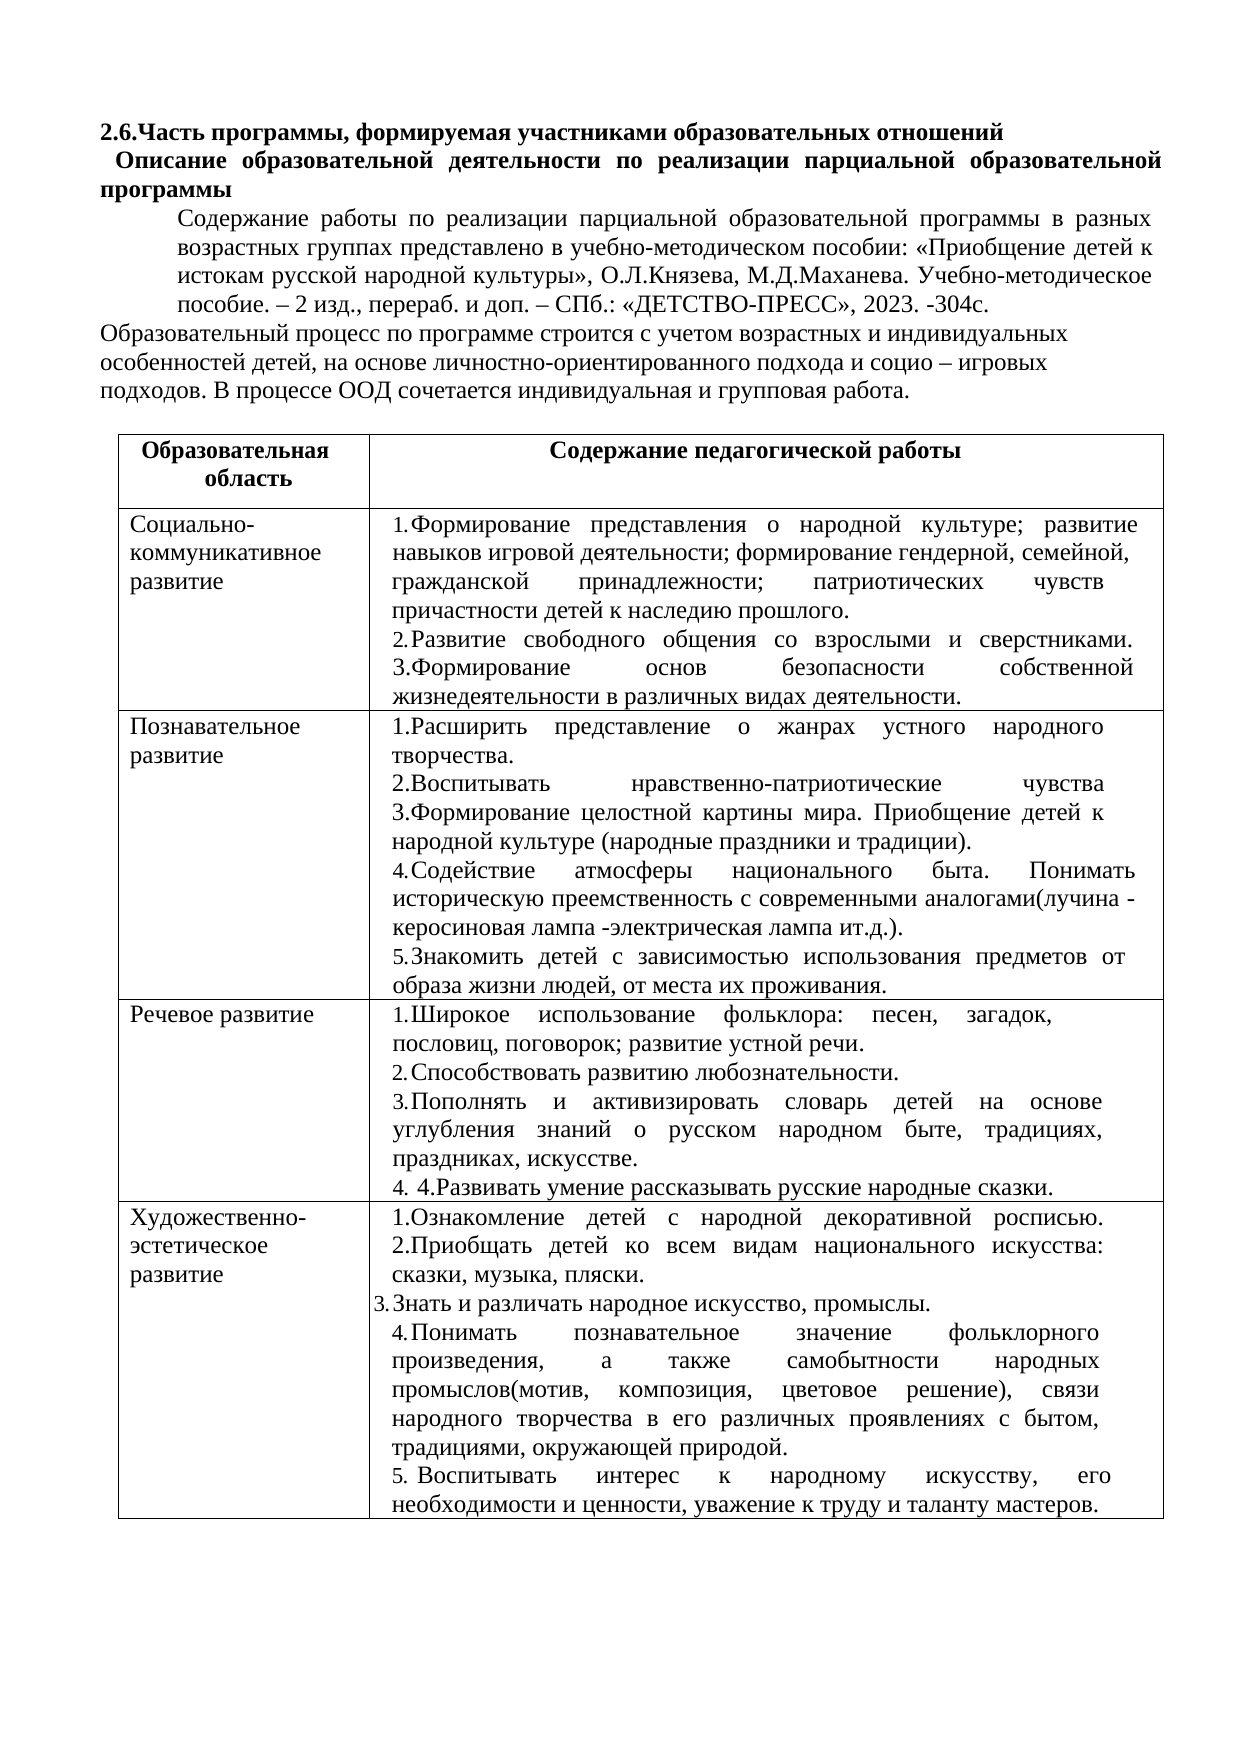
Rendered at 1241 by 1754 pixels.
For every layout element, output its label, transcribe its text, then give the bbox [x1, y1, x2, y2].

table_cell Социально- коммуникативное развитие [119, 509, 369, 710]
table_header Образовательная область [119, 435, 369, 508]
text 2.6.Часть программы, формируемая участниками образовательных отношений [100, 117, 1163, 145]
text Описание образовательной деятельности по реализации парциальной образовательной программы [100, 145, 1163, 203]
table_cell 1.Расширить представление о жанрах устного народного творчества. 2.Воспитывать нравственно-патриотические чувства 3.Формирование целостной картины мира. Приобщение детей к народной культуре (народные праздники и традиции). Содействие атмосферы национального быта. Понимать историческую преемственность с современными аналогами(лучина -керосиновая лампа -электрическая лампа ит.д.). Знакомить детей с зависимостью использования предметов от образа жизни людей, от места их проживания. [370, 711, 1163, 998]
table_header Содержание педагогической работы [370, 435, 1163, 508]
text особенностей детей, на основе личностно-ориентированного подхода и социо – игровых [100, 347, 1230, 375]
table_cell Речевое развитие [119, 1000, 369, 1201]
text Содержание работы по реализации парциальной образовательной программы в разных возрастных группах представлено в учебно-методическом пособии: «Приобщение детей к истокам русской народной культуры», О.Л.Князева, М.Д.Маханева. Учебно-методическое пособие. – 2 изд., перераб. и доп. – СПб.: «ДЕТСТВО-ПРЕСС», 2023. -304с. [177, 203, 1152, 318]
table_cell Познавательное развитие [119, 711, 369, 998]
text Образовательный процесс по программе строится с учетом возрастных и индивидуальных [100, 318, 1230, 347]
text подходов. В процессе ООД сочетается индивидуальная и групповая работа. [100, 375, 1230, 404]
table_cell Формирование представления о народной культуре; развитие навыков игровой деятельности; формирование гендерной, семейной, гражданской принадлежности; патриотических чувств причастности детей к наследию прошлого. Развитие свободного общения со взрослыми и сверстниками. 3.Формирование основ безопасности собственной жизнедеятельности в различных видах деятельности. [370, 509, 1163, 710]
table_cell 1.Ознакомление детей с народной декоративной росписью. 2.Приобщать детей ко всем видам национального искусства: сказки, музыка, пляски. Знать и различать народное искусство, промыслы. Понимать познавательное значение фольклорного произведения, а также самобытности народных промыслов(мотив, композиция, цветовое решение), связи народного творчества в его различных проявлениях с бытом, традициями, окружающей природой. Воспитывать интерес к народному искусству, его необходимости и ценности, уважение к труду и таланту мастеров. [370, 1202, 1163, 1518]
table_cell Художественно- эстетическое развитие [119, 1202, 369, 1518]
table_cell Широкое использование фольклора: песен, загадок, пословиц, поговорок; развитие устной речи. Способствовать развитию любознательности. Пополнять и активизировать словарь детей на основе углубления знаний о русском народном быте, традициях, праздниках, искусстве. 4.Развивать умение рассказывать русские народные сказки. [370, 1000, 1163, 1201]
